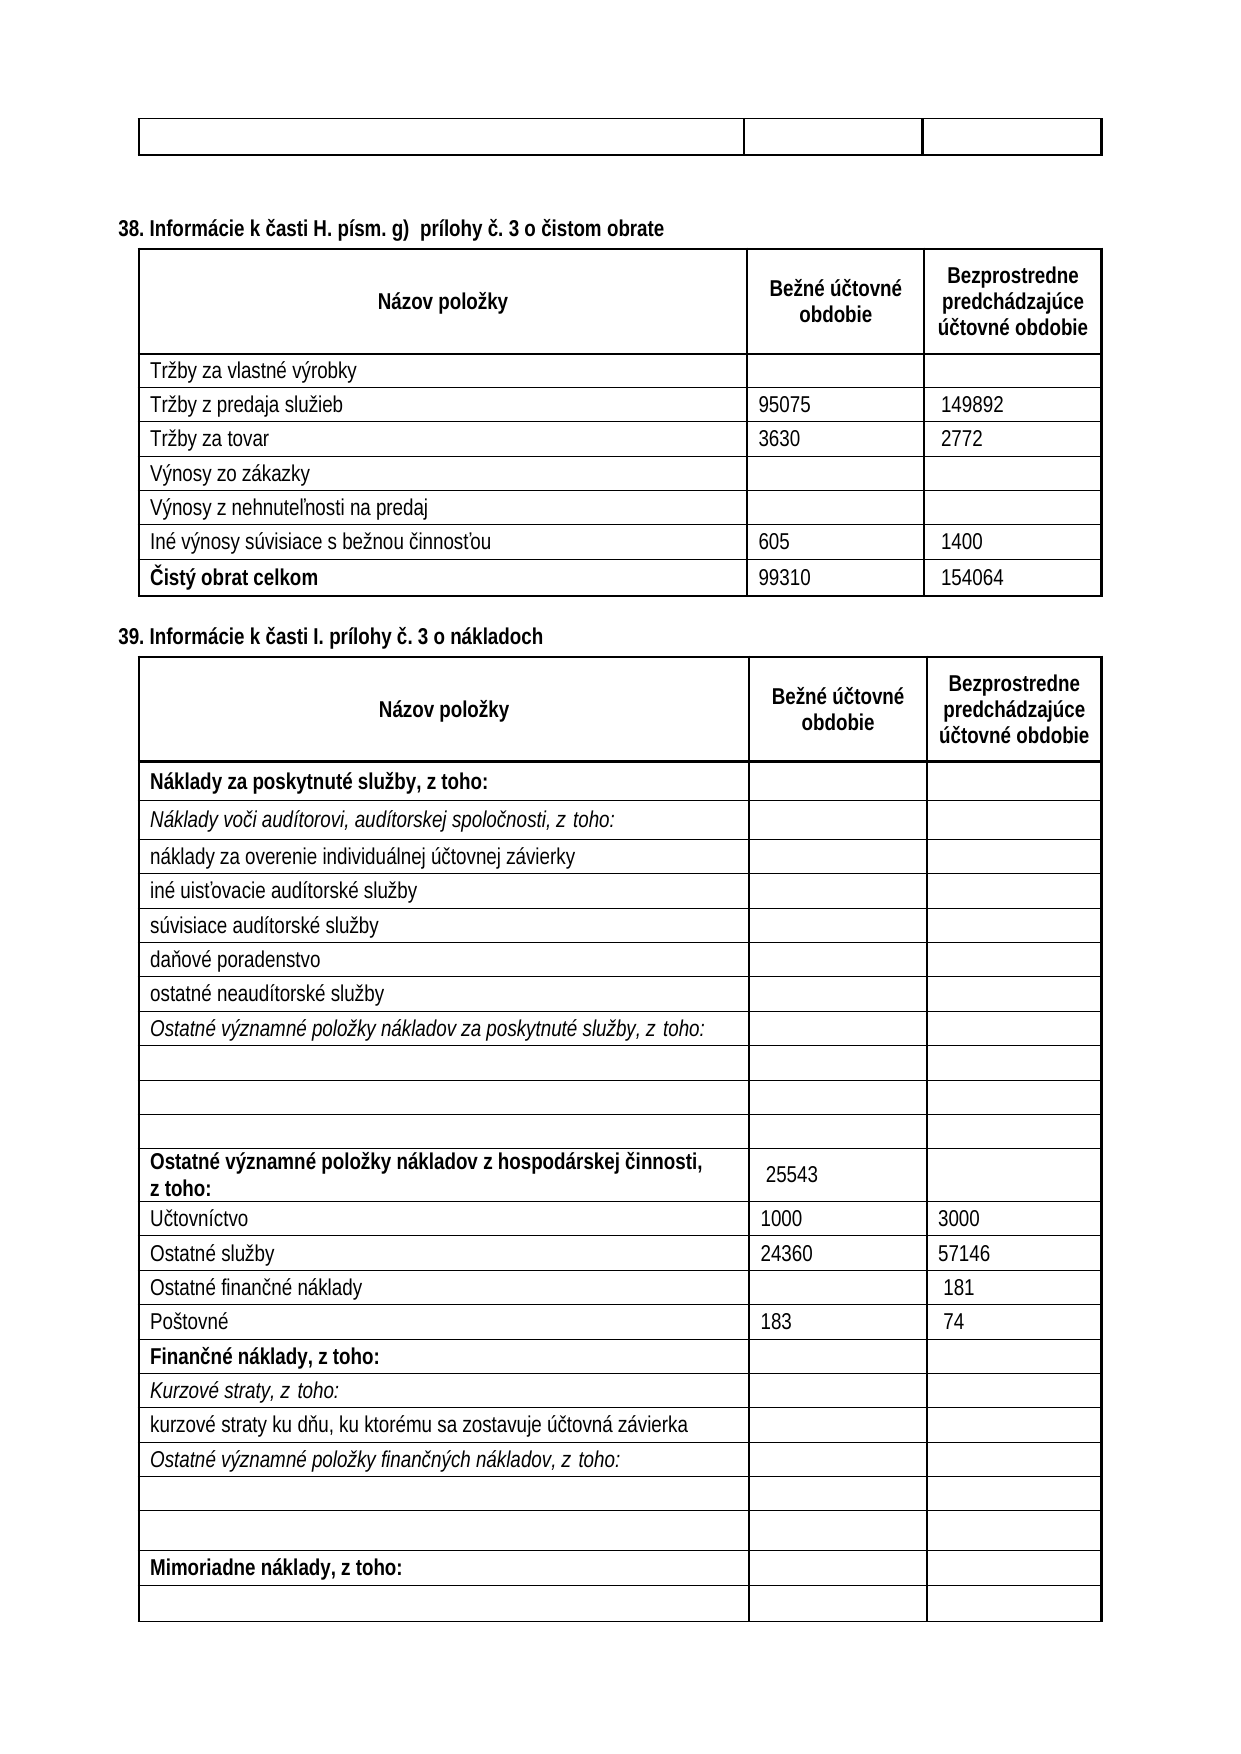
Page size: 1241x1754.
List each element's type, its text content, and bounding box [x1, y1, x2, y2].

table_cell ostatné neaudítorské služby [140, 977, 748, 1011]
table_cell [928, 977, 1100, 1011]
table_cell [928, 909, 1100, 942]
table_cell 2772 [925, 422, 1100, 456]
table_cell 95075 [748, 388, 923, 421]
table_cell [750, 1408, 926, 1442]
table_cell Čistý obrat celkom [140, 560, 746, 594]
table_cell Mimoriadne náklady, z toho: [140, 1551, 748, 1584]
table_cell Tržby za tovar [140, 422, 746, 456]
table_cell [928, 1046, 1100, 1079]
table_cell [928, 1477, 1100, 1510]
text 39. Informácie k časti I. prílohy č. 3 o nákladoch [118, 623, 1122, 649]
table_cell 3000 [928, 1202, 1100, 1235]
table_cell [928, 1340, 1100, 1373]
table_cell Náklady voči audítorovi, audítorskej spoločnosti, z toho: [140, 801, 748, 839]
table_cell [140, 1115, 748, 1148]
table_cell [750, 1511, 926, 1550]
table_cell [140, 1586, 748, 1621]
table_cell 183 [750, 1305, 926, 1338]
table_cell 24360 [750, 1236, 926, 1270]
table_header Názov položky [140, 250, 746, 352]
table_cell [928, 1374, 1100, 1407]
table_cell 74 [928, 1305, 1100, 1338]
table_cell [750, 1012, 926, 1045]
table_cell [750, 909, 926, 942]
table_header Bezprostredne predchádzajúce účtovné obdobie [925, 250, 1100, 352]
table_cell [750, 943, 926, 976]
table_cell Učtovníctvo [140, 1202, 748, 1235]
table_header Bežné účtovné obdobie [750, 658, 926, 760]
table_cell [750, 1443, 926, 1476]
table_cell [750, 1115, 926, 1148]
table_cell 3630 [748, 422, 923, 456]
table_cell 181 [928, 1271, 1100, 1304]
table_cell [745, 119, 921, 154]
table_header Bezprostredne predchádzajúce účtovné obdobie [928, 658, 1100, 760]
table_cell Ostatné významné položky finančných nákladov, z toho: [140, 1443, 748, 1476]
table_cell [748, 457, 923, 490]
table_cell 149892 [925, 388, 1100, 421]
table_cell [925, 457, 1100, 490]
table_cell [750, 1586, 926, 1621]
table_cell [748, 491, 923, 524]
table_cell [928, 801, 1100, 839]
table_cell Ostatné významné položky nákladov z hospodárskej činnosti, z toho: [140, 1149, 748, 1201]
table_cell [140, 1477, 748, 1510]
table_cell Výnosy z nehnuteľnosti na predaj [140, 491, 746, 524]
table_cell Ostatné služby [140, 1236, 748, 1270]
table_cell Výnosy zo zákazky [140, 457, 746, 490]
table_cell 605 [748, 525, 923, 559]
table_cell [925, 491, 1100, 524]
table_cell Poštovné [140, 1305, 748, 1338]
table_cell [750, 1046, 926, 1079]
table_cell [928, 874, 1100, 908]
table_cell [750, 874, 926, 908]
table_cell [140, 119, 743, 154]
table_cell [928, 1586, 1100, 1621]
text 38. Informácie k časti H. písm. g) prílohy č. 3 o čistom obrate [118, 215, 1122, 241]
table_cell [928, 943, 1100, 976]
table_cell 57146 [928, 1236, 1100, 1270]
table_cell 99310 [748, 560, 923, 594]
table_cell [750, 1374, 926, 1407]
table_cell Tržby z predaja služieb [140, 388, 746, 421]
table_cell [928, 1511, 1100, 1550]
table_cell [928, 1149, 1100, 1201]
table_cell [928, 1012, 1100, 1045]
table_cell [140, 1511, 748, 1550]
table_cell [928, 1408, 1100, 1442]
table_cell [928, 1551, 1100, 1584]
table_cell kurzové straty ku dňu, ku ktorému sa zostavuje účtovná závierka [140, 1408, 748, 1442]
table_cell 1000 [750, 1202, 926, 1235]
table_cell [140, 1046, 748, 1079]
table_cell daňové poradenstvo [140, 943, 748, 976]
table_cell [750, 1340, 926, 1373]
table_cell [928, 840, 1100, 873]
table_cell [750, 1271, 926, 1304]
table_cell Iné výnosy súvisiace s bežnou činnosťou [140, 525, 746, 559]
table_cell [928, 763, 1100, 799]
table_cell Finančné náklady, z toho: [140, 1340, 748, 1373]
table_cell [750, 1081, 926, 1114]
table_cell Tržby za vlastné výrobky [140, 355, 746, 387]
table_cell [748, 355, 923, 387]
table_cell Ostatné finančné náklady [140, 1271, 748, 1304]
table_header Bežné účtovné obdobie [748, 250, 923, 352]
table_cell [928, 1081, 1100, 1114]
table_cell náklady za overenie individuálnej účtovnej závierky [140, 840, 748, 873]
table_cell [750, 977, 926, 1011]
table_cell [750, 763, 926, 799]
table_cell [750, 840, 926, 873]
table_cell [925, 355, 1100, 387]
table_cell Kurzové straty, z toho: [140, 1374, 748, 1407]
table_cell [924, 119, 1100, 154]
table_cell [750, 801, 926, 839]
table_cell 1400 [925, 525, 1100, 559]
table_cell [928, 1115, 1100, 1148]
table_cell 25543 [750, 1149, 926, 1201]
table_cell [140, 1081, 748, 1114]
table_cell Ostatné významné položky nákladov za poskytnuté služby, z toho: [140, 1012, 748, 1045]
table_cell [750, 1477, 926, 1510]
table_header Názov položky [140, 658, 748, 760]
table_cell súvisiace audítorské služby [140, 909, 748, 942]
table_cell 154064 [925, 560, 1100, 594]
table_cell Náklady za poskytnuté služby, z toho: [140, 763, 748, 799]
table_cell [928, 1443, 1100, 1476]
table_cell iné uisťovacie audítorské služby [140, 874, 748, 908]
table_cell [750, 1551, 926, 1584]
